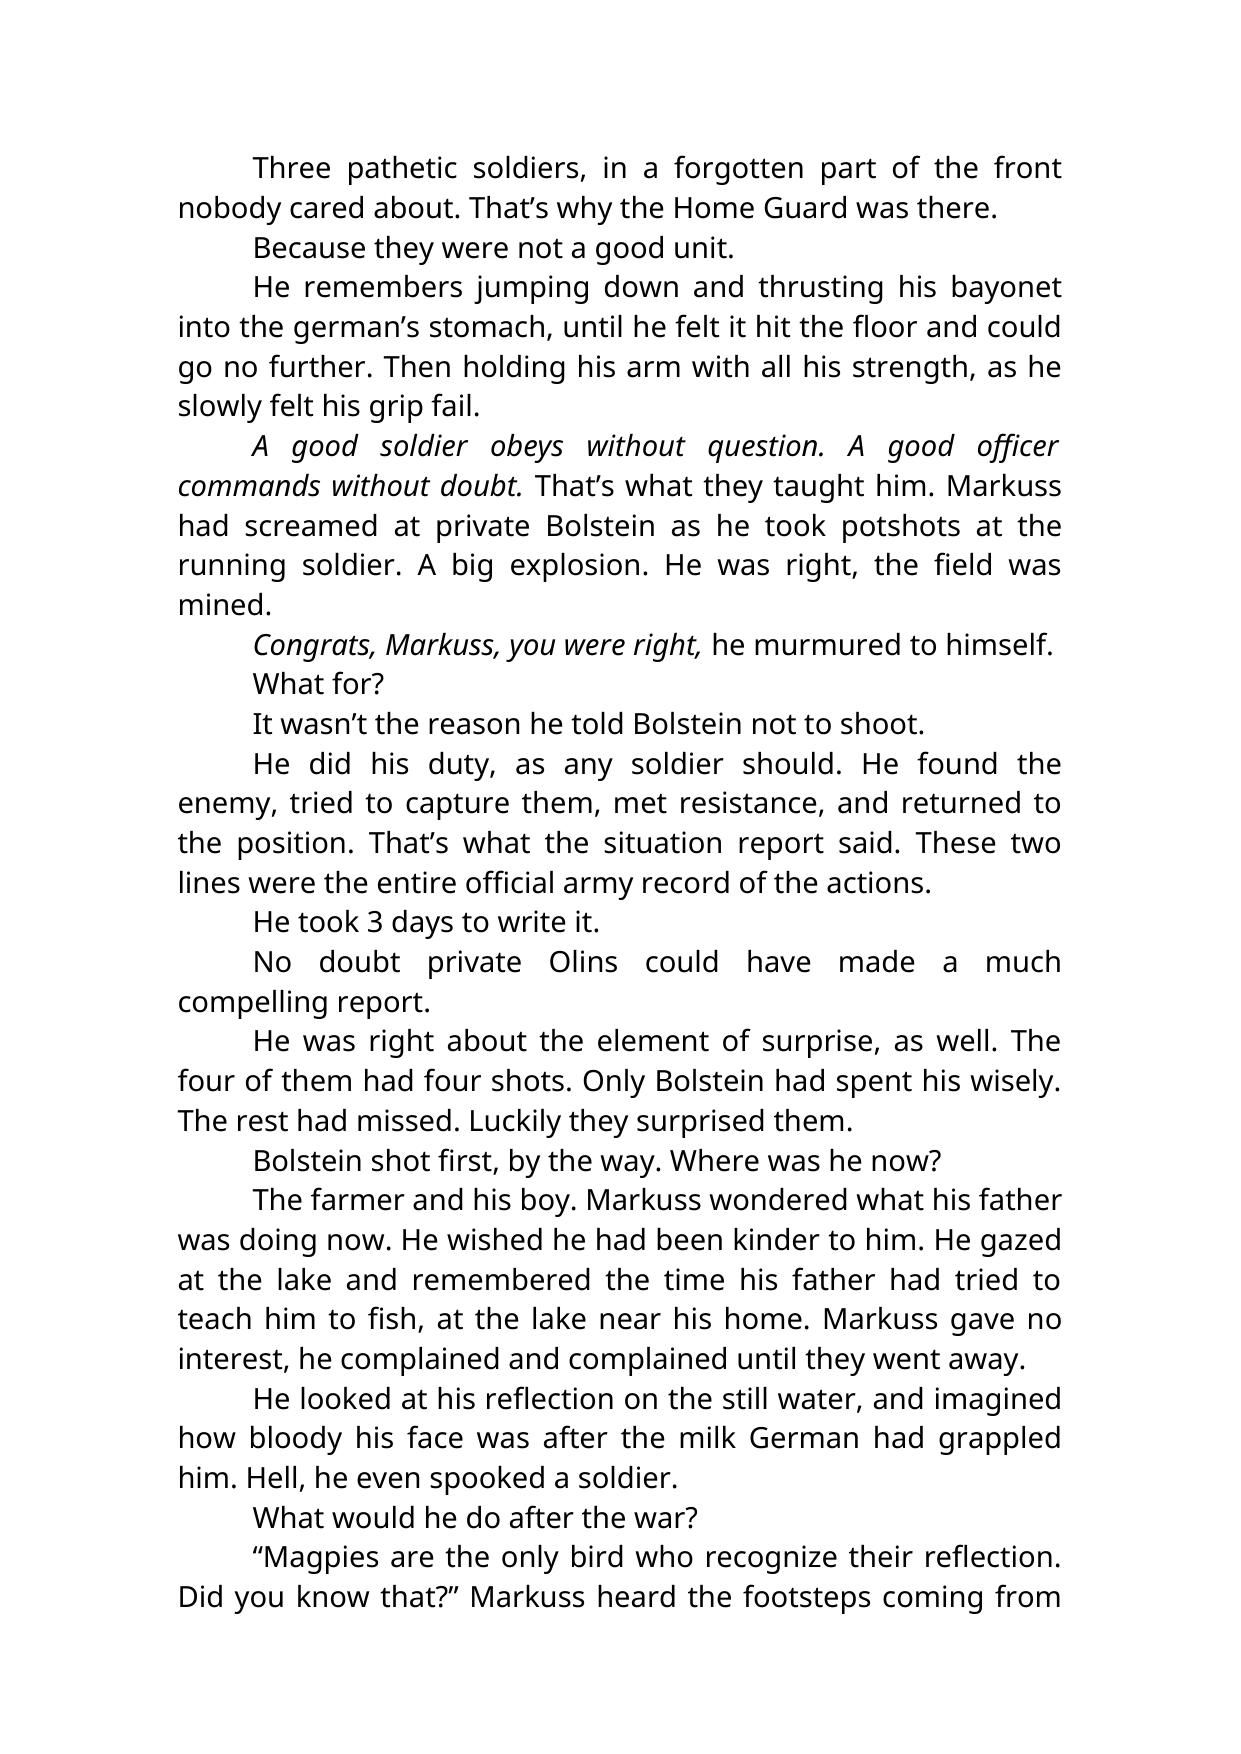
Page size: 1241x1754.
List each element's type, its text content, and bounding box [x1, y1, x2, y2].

text Congrats, Markuss, you were right, he murmured to himself. [177, 624, 1063, 663]
text He took 3 days to write it. [177, 902, 1063, 941]
text He was right about the element of surprise, as well. The four of them had four shots. Only Bolstein had spent his wisely. The rest had missed. Luckily they surprised them. [177, 1021, 1063, 1140]
text Three pathetic soldiers, in a forgotten part of the front nobody cared about. That’s why the Home Guard was there. [177, 148, 1063, 227]
text What would he do after the war? [177, 1497, 1063, 1537]
text Because they were not a good unit. [177, 227, 1063, 267]
text The farmer and his boy. Markuss wondered what his father was doing now. He wished he had been kinder to him. He gazed at the lake and remembered the time his father had tried to teach him to fish, at the lake near his home. Markuss gave no interest, he complained and complained until they went away. [177, 1179, 1063, 1378]
text He looked at his reflection on the still water, and imagined how bloody his face was after the milk German had grappled him. Hell, he even spooked a soldier. [177, 1378, 1063, 1497]
text A good soldier obeys without question. A good officer commands without doubt. That’s what they taught him. Markuss had screamed at private Bolstein as he took potshots at the running soldier. A big explosion. He was right, the field was mined. [177, 425, 1063, 624]
text Bolstein shot first, by the way. Where was he now? [177, 1140, 1063, 1179]
text What for? [177, 663, 1063, 703]
text It wasn’t the reason he told Bolstein not to shoot. [177, 703, 1063, 743]
text “Magpies are the only bird who recognize their reflection. Did you know that?” Markuss heard the footsteps coming from [177, 1537, 1063, 1616]
text He remembers jumping down and thrusting his bayonet into the german’s stomach, until he felt it hit the floor and could go no further. Then holding his arm with all his strength, as he slowly felt his grip fail. [177, 267, 1063, 425]
text No doubt private Olins could have made a much compelling report. [177, 941, 1063, 1021]
text He did his duty, as any soldier should. He found the enemy, tried to capture them, met resistance, and returned to the position. That’s what the situation report said. These two lines were the entire official army record of the actions. [177, 743, 1063, 902]
